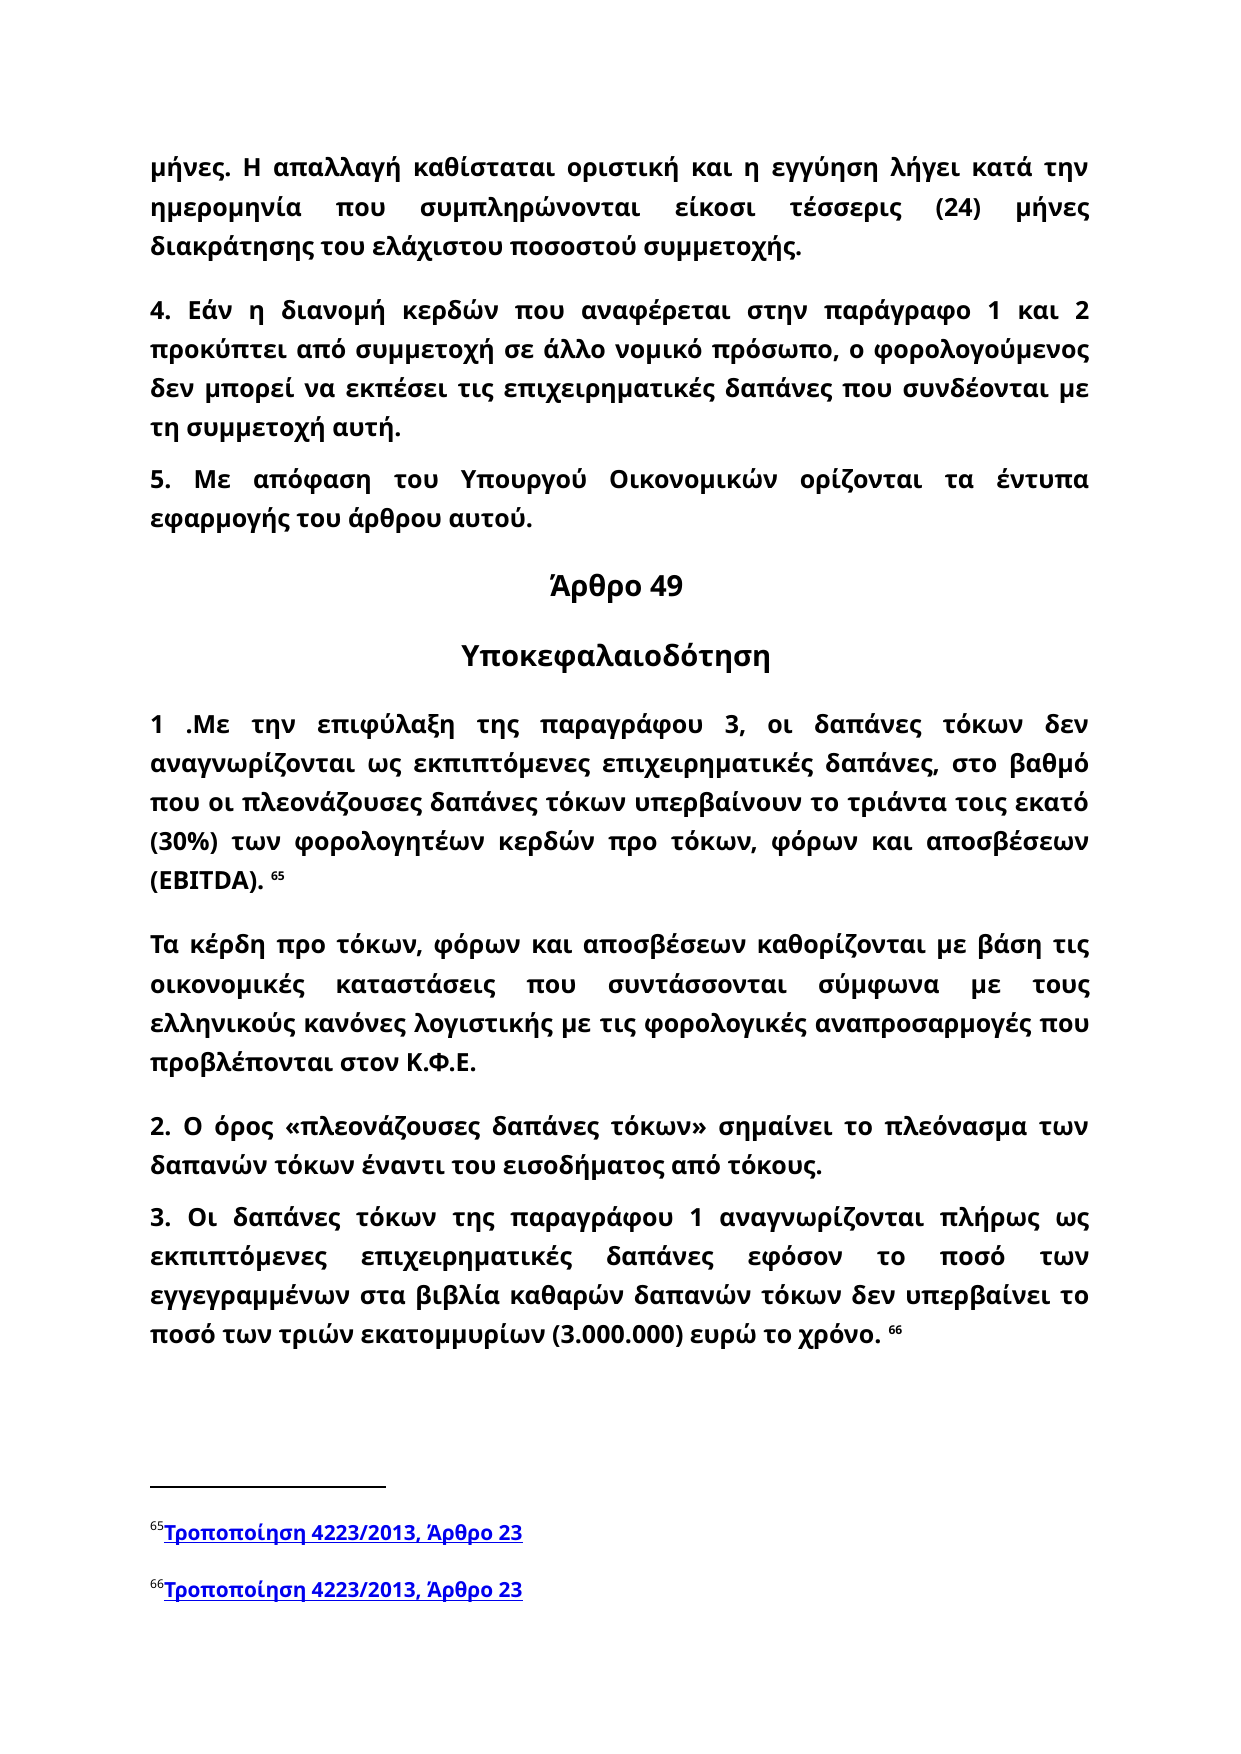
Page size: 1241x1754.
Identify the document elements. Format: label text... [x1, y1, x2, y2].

subtitle Υποκεφαλαιοδότηση [150, 636, 1090, 675]
text μήνες. Η απαλλαγή καθίσταται οριστική και η εγγύηση λήγει κατά την ημερομηνία που συμπληρώνονται είκοσι τέσσερις (24) μήνες διακράτησης του ελάχιστου ποσοστού συμμετοχής. [150, 150, 1090, 262]
text 5. Με απόφαση του Υπουργού Οικονομικών ορίζονται τα έντυπα εφαρμογής του άρθρου αυτού. [150, 462, 1090, 535]
text Τροποποίηση 4223/2013, Άρθρο 23 [150, 1576, 1090, 1604]
text 1 .Με την επιφύλαξη της παραγράφου 3, οι δαπάνες τόκων δεν αναγνωρίζονται ως εκπιπτόμενες επιχειρηματικές δαπάνες, στο βαθμό που οι πλεονάζουσες δαπάνες τόκων υπερβαίνουν το τριάντα τοις εκατό (30%) των φορολογητέων κερδών προ τόκων, φόρων και αποσβέσεων (EBITDA). [150, 706, 1090, 897]
text 2. Ο όρος «πλεονάζουσες δαπάνες τόκων» σημαίνει το πλεόνασμα των δαπανών τόκων έναντι του εισοδήματος από τόκους. [150, 1109, 1090, 1182]
text Τροποποίηση 4223/2013, Άρθρο 23 [150, 1518, 1090, 1546]
text 3. Οι δαπάνες τόκων της παραγράφου 1 αναγνωρίζονται πλήρως ως εκπιπτόμενες επιχειρηματικές δαπάνες εφόσον το ποσό των εγγεγραμμένων στα βιβλία καθαρών δαπανών τόκων δεν υπερβαίνει το ποσό των τριών εκατομμυρίων (3.000.000) ευρώ το χρόνο. [150, 1199, 1090, 1351]
subtitle Άρθρο 49 [150, 565, 1090, 605]
text Τα κέρδη προ τόκων, φόρων και αποσβέσεων καθορίζονται με βάση τις οικονομικές καταστάσεις που συντάσσονται σύμφωνα με τους ελληνικούς κανόνες λογιστικής με τις φορολογικές αναπροσαρμογές που προβλέπονται στον Κ.Φ.Ε. [150, 927, 1090, 1079]
text 4. Εάν η διανομή κερδών που αναφέρεται στην παράγραφο 1 και 2 προκύπτει από συμμετοχή σε άλλο νομικό πρόσωπο, ο φορολογούμενος δεν μπορεί να εκπέσει τις επιχειρηματικές δαπάνες που συνδέονται με τη συμμετοχή αυτή. [150, 292, 1090, 444]
